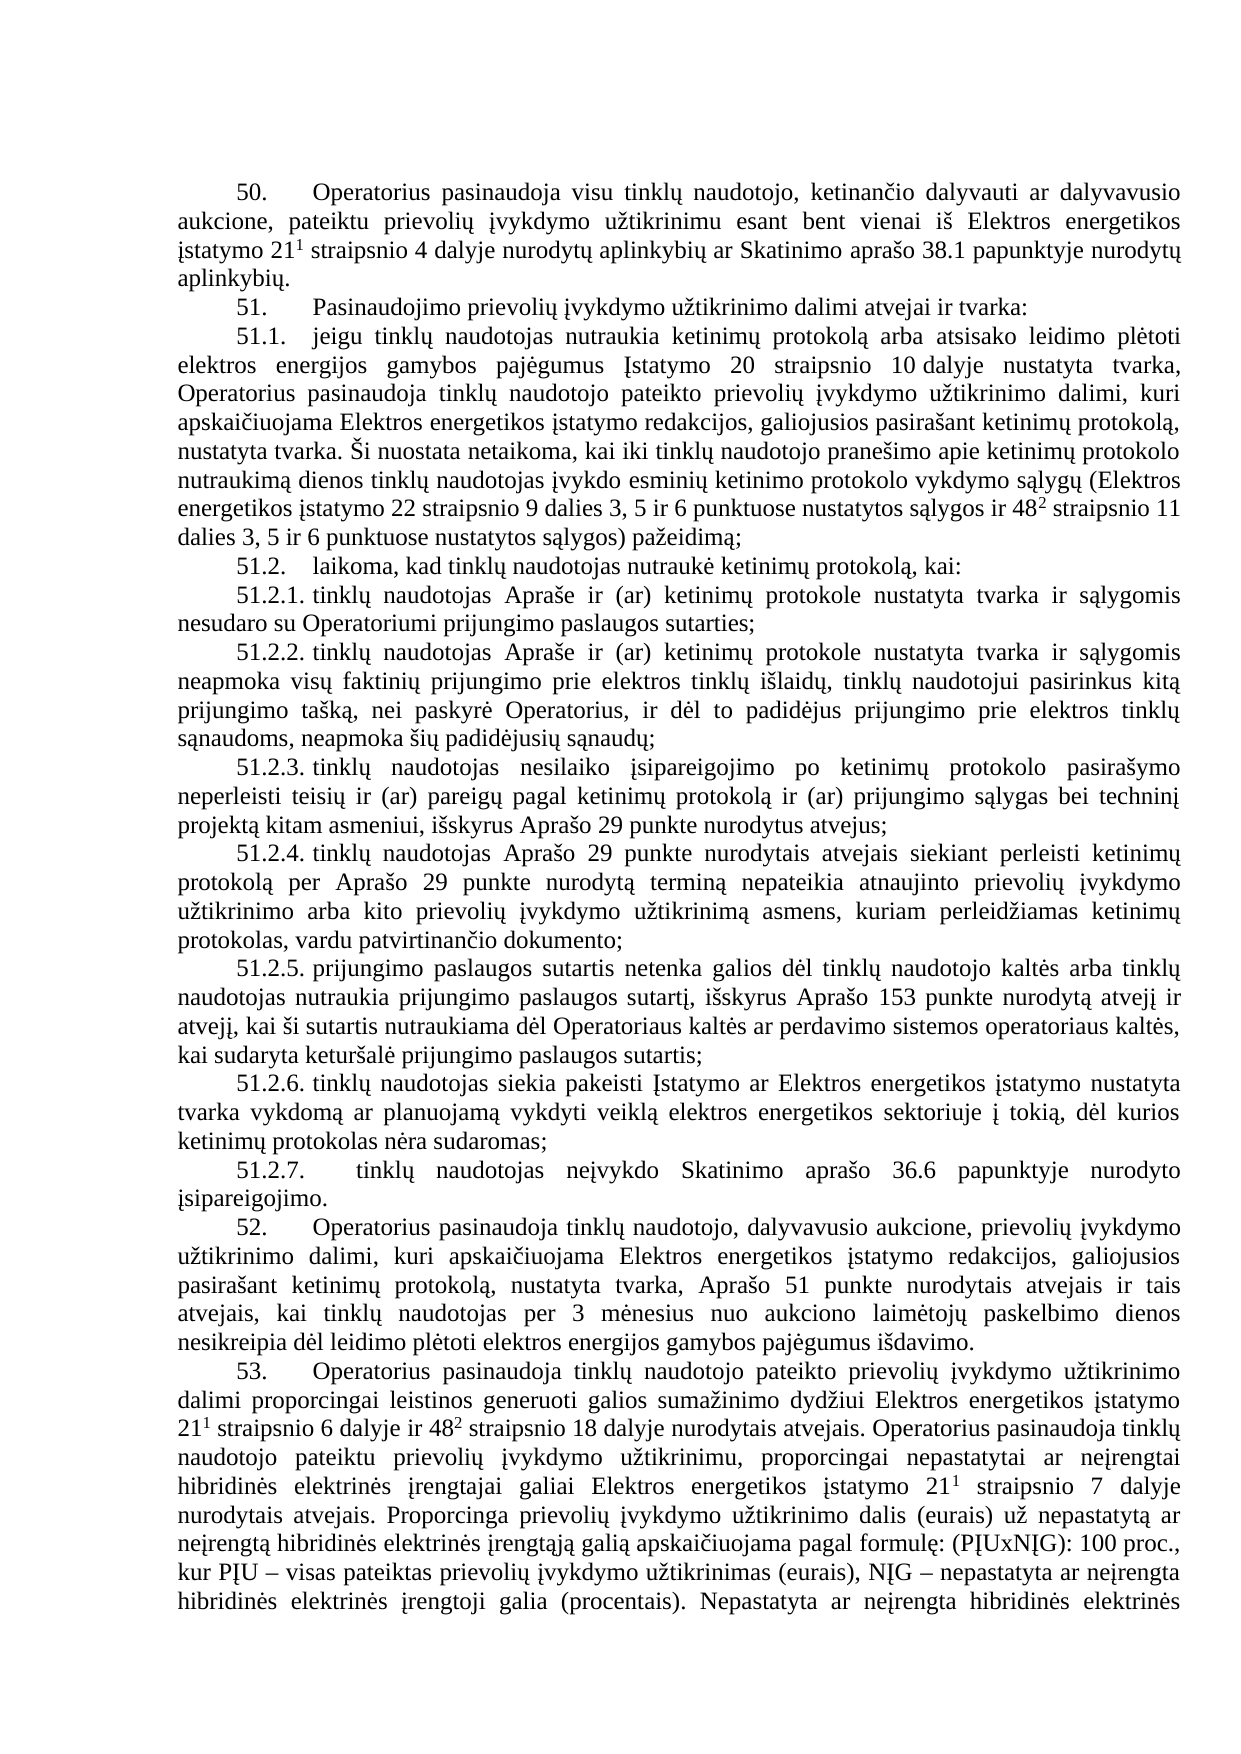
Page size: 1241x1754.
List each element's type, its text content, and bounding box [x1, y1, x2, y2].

text 53. Operatorius pasinaudoja tinklų naudotojo pateikto prievolių įvykdymo užtikrinimo dalimi proporcingai leistinos generuoti galios sumažinimo dydžiui Elektros energetikos įstatymo 211 straipsnio 6 dalyje ir 482 straipsnio 18 dalyje nurodytais atvejais. Operatorius pasinaudoja tinklų naudotojo pateiktu prievolių įvykdymo užtikrinimu, proporcingai nepastatytai ar neįrengtai hibridinės elektrinės įrengtajai galiai Elektros energetikos įstatymo 211 straipsnio 7 dalyje nurodytais atvejais. Proporcinga prievolių įvykdymo užtikrinimo dalis (eurais) už nepastatytą ar neįrengtą hibridinės elektrinės įrengtąją galią apskaičiuojama pagal formulę: (PĮUxNĮG): 100 proc., kur PĮU – visas pateiktas prievolių įvykdymo užtikrinimas (eurais), NĮG – nepastatyta ar neįrengta hibridinės elektrinės įrengtoji galia (procentais). Nepastatyta ar neįrengta hibridinės elektrinės [177, 1356, 1181, 1615]
text 51.2. laikoma, kad tinklų naudotojas nutraukė ketinimų protokolą, kai: [177, 551, 1181, 580]
text 51.2.7. tinklų naudotojas neįvykdo Skatinimo aprašo 36.6 papunktyje nurodyto įsipareigojimo. [177, 1155, 1181, 1212]
text 51.2.5. prijungimo paslaugos sutartis netenka galios dėl tinklų naudotojo kaltės arba tinklų naudotojas nutraukia prijungimo paslaugos sutartį, išskyrus Aprašo ‎153 punkte nurodytą atvejį ir atvejį, kai ši sutartis nutraukiama dėl Operatoriaus kaltės ar perdavimo sistemos operatoriaus kaltės, kai sudaryta keturšalė prijungimo paslaugos sutartis; [177, 953, 1181, 1068]
text 51.2.1. tinklų naudotojas Apraše ir (ar) ketinimų protokole nustatyta tvarka ir sąlygomis nesudaro su Operatoriumi prijungimo paslaugos sutarties; [177, 580, 1181, 637]
text 51.1. jeigu tinklų naudotojas nutraukia ketinimų protokolą arba atsisako leidimo plėtoti elektros energijos gamybos pajėgumus Įstatymo 20 straipsnio 10 dalyje nustatyta tvarka, Operatorius pasinaudoja tinklų naudotojo pateikto prievolių įvykdymo užtikrinimo dalimi, kuri apskaičiuojama Elektros energetikos įstatymo redakcijos, galiojusios pasirašant ketinimų protokolą, nustatyta tvarka. Ši nuostata netaikoma, kai iki tinklų naudotojo pranešimo apie ketinimų protokolo nutraukimą dienos tinklų naudotojas įvykdo esminių ketinimo protokolo vykdymo sąlygų (Elektros energetikos įstatymo 22 straipsnio 9 dalies 3, 5 ir 6 punktuose nustatytos sąlygos ir 482 straipsnio 11 dalies 3, 5 ir 6 punktuose nustatytos sąlygos) pažeidimą; [177, 321, 1181, 551]
text 51.2.3. tinklų naudotojas nesilaiko įsipareigojimo po ketinimų protokolo pasirašymo neperleisti teisių ir (ar) pareigų pagal ketinimų protokolą ir (ar) prijungimo sąlygas bei techninį projektą kitam asmeniui, išskyrus Aprašo ‎29 punkte nurodytus atvejus; [177, 752, 1181, 838]
text 51.2.2. tinklų naudotojas Apraše ir (ar) ketinimų protokole nustatyta tvarka ir sąlygomis neapmoka visų faktinių prijungimo prie elektros tinklų išlaidų, tinklų naudotojui pasirinkus kitą prijungimo tašką, nei paskyrė Operatorius, ir dėl to padidėjus prijungimo prie elektros tinklų sąnaudoms, neapmoka šių padidėjusių sąnaudų; [177, 637, 1181, 752]
text 50. Operatorius pasinaudoja visu tinklų naudotojo, ketinančio dalyvauti ar dalyvavusio aukcione, pateiktu prievolių įvykdymo užtikrinimu esant bent vienai iš Elektros energetikos įstatymo 211 straipsnio 4 dalyje nurodytų aplinkybių ar Skatinimo aprašo 38.1 papunktyje nurodytų aplinkybių. [177, 177, 1181, 292]
text 51.2.4. tinklų naudotojas Aprašo ‎29 punkte nurodytais atvejais siekiant perleisti ketinimų protokolą per Aprašo ‎29 punkte nurodytą terminą nepateikia atnaujinto prievolių įvykdymo užtikrinimo arba kito prievolių įvykdymo užtikrinimą asmens, kuriam perleidžiamas ketinimų protokolas, vardu patvirtinančio dokumento; [177, 838, 1181, 953]
text 52. Operatorius pasinaudoja tinklų naudotojo, dalyvavusio aukcione, prievolių įvykdymo užtikrinimo dalimi, kuri apskaičiuojama Elektros energetikos įstatymo redakcijos, galiojusios pasirašant ketinimų protokolą, nustatyta tvarka, Aprašo ‎51 punkte nurodytais atvejais ir tais atvejais, kai tinklų naudotojas per 3 mėnesius nuo aukciono laimėtojų paskelbimo dienos nesikreipia dėl leidimo plėtoti elektros energijos gamybos pajėgumus išdavimo. [177, 1212, 1181, 1356]
text 51.2.6. tinklų naudotojas siekia pakeisti Įstatymo ar Elektros energetikos įstatymo nustatyta tvarka vykdomą ar planuojamą vykdyti veiklą elektros energetikos sektoriuje į tokią, dėl kurios ketinimų protokolas nėra sudaromas; [177, 1068, 1181, 1155]
text 51. Pasinaudojimo prievolių įvykdymo užtikrinimo dalimi atvejai ir tvarka: [177, 292, 1181, 321]
